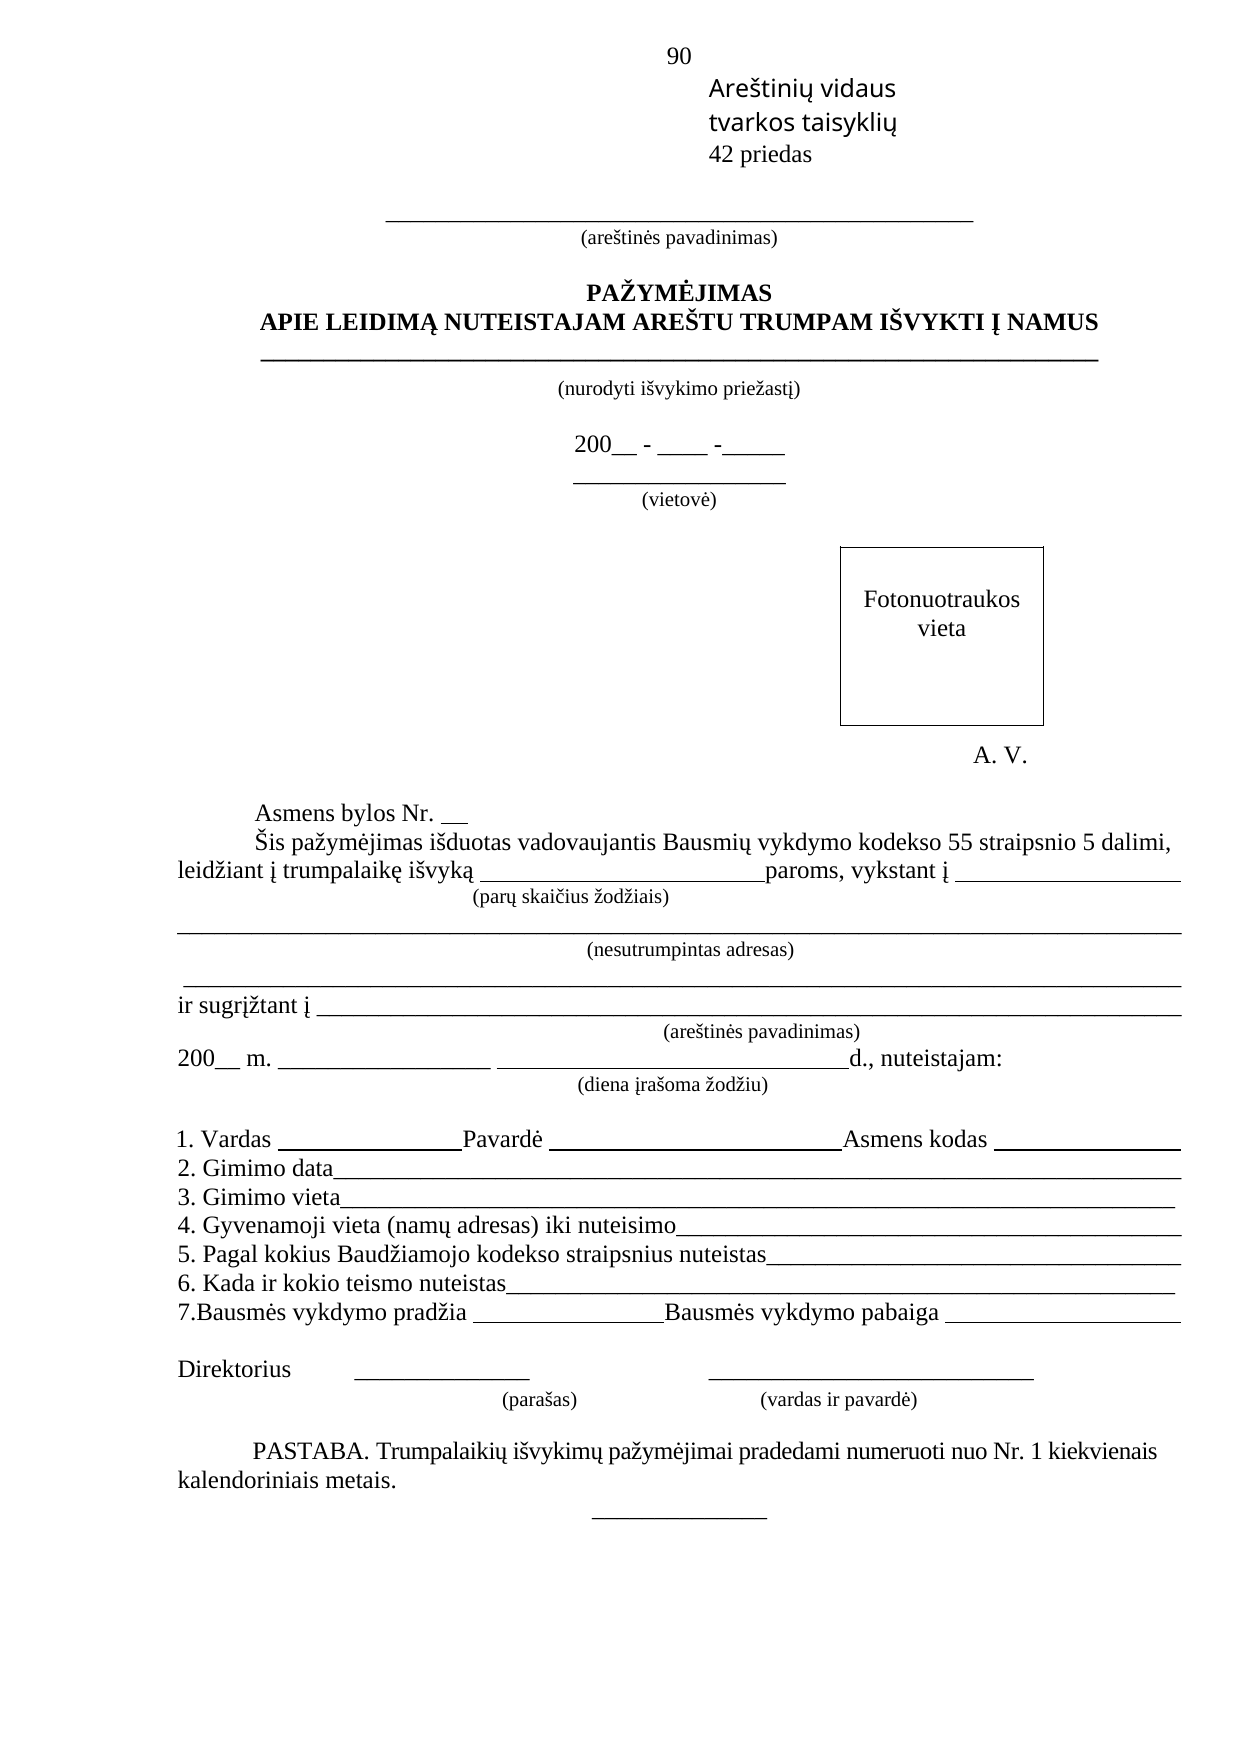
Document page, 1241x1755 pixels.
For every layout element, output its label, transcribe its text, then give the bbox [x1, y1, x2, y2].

text Šis pažymėjimas išduotas vadovaujantis Bausmių vykdymo kodekso 55 straipsnio 5 dalimi, leidžiant į trumpalaikę išvyką paroms, vykstant į [177, 827, 1181, 884]
text (areštinės pavadinimas) [177, 1019, 1181, 1043]
text (parašas) (vardas ir pavardė) [177, 1383, 1181, 1412]
text 4. Gyvenamoji vieta (namų adresas) iki nuteisimo [177, 1211, 1181, 1239]
text (parų skaičius žodžiais) [177, 884, 1181, 908]
text 1. Vardas Pavardė Asmens kodas [175, 1124, 1181, 1153]
text (areštinės pavadinimas) [177, 225, 1181, 249]
text 5. Pagal kokius Baudžiamojo kodekso straipsnius nuteistas [177, 1239, 1181, 1268]
text tvarkos taisyklių [177, 105, 1181, 139]
text (nesutrumpintas adresas) [177, 937, 1181, 961]
text 200__ m. _________________ d., nuteistajam: [177, 1043, 1181, 1072]
text 3. Gimimo vieta [177, 1182, 1181, 1211]
text Direktorius ______________ __________________________ [177, 1354, 1181, 1383]
text vieta [856, 613, 1027, 642]
text A. V. [177, 741, 1181, 769]
text Fotonuotraukos [856, 584, 1027, 613]
text 2. Gimimo data [177, 1153, 1181, 1182]
text APIE LEIDIMĄ NUTEISTAJAM AREŠTU TRUMPAM IŠVYKTI Į NAMUS ___________________________________________________________________ [177, 307, 1181, 364]
text 200__ - ____ -_____ [177, 429, 1181, 458]
text _______________________________________________ [177, 196, 1181, 225]
text PASTABA. Trumpalaikių išvykimų pažymėjimai pradedami numeruoti nuo Nr. 1 kiekvienais kalendoriniais metais. [177, 1436, 1181, 1493]
text PAŽYMĖJIMAS [177, 278, 1181, 307]
text (diena įrašoma žodžiu) [177, 1072, 1181, 1096]
text (vietovė) [177, 487, 1181, 511]
text 6. Kada ir kokio teismo nuteistas [177, 1268, 1181, 1297]
text (nurodyti išvykimo priežastį) [177, 376, 1181, 400]
text Areštinių vidaus [709, 71, 1181, 105]
text 42 priedas [177, 139, 1181, 168]
text ir sugrįžtant į [177, 990, 1181, 1019]
text ______________ [177, 1493, 1181, 1522]
text 7.Bausmės vykdymo pradžia Bausmės vykdymo pabaiga [177, 1297, 1181, 1326]
text _________________ [177, 458, 1181, 487]
text Asmens bylos Nr. [177, 798, 1181, 827]
